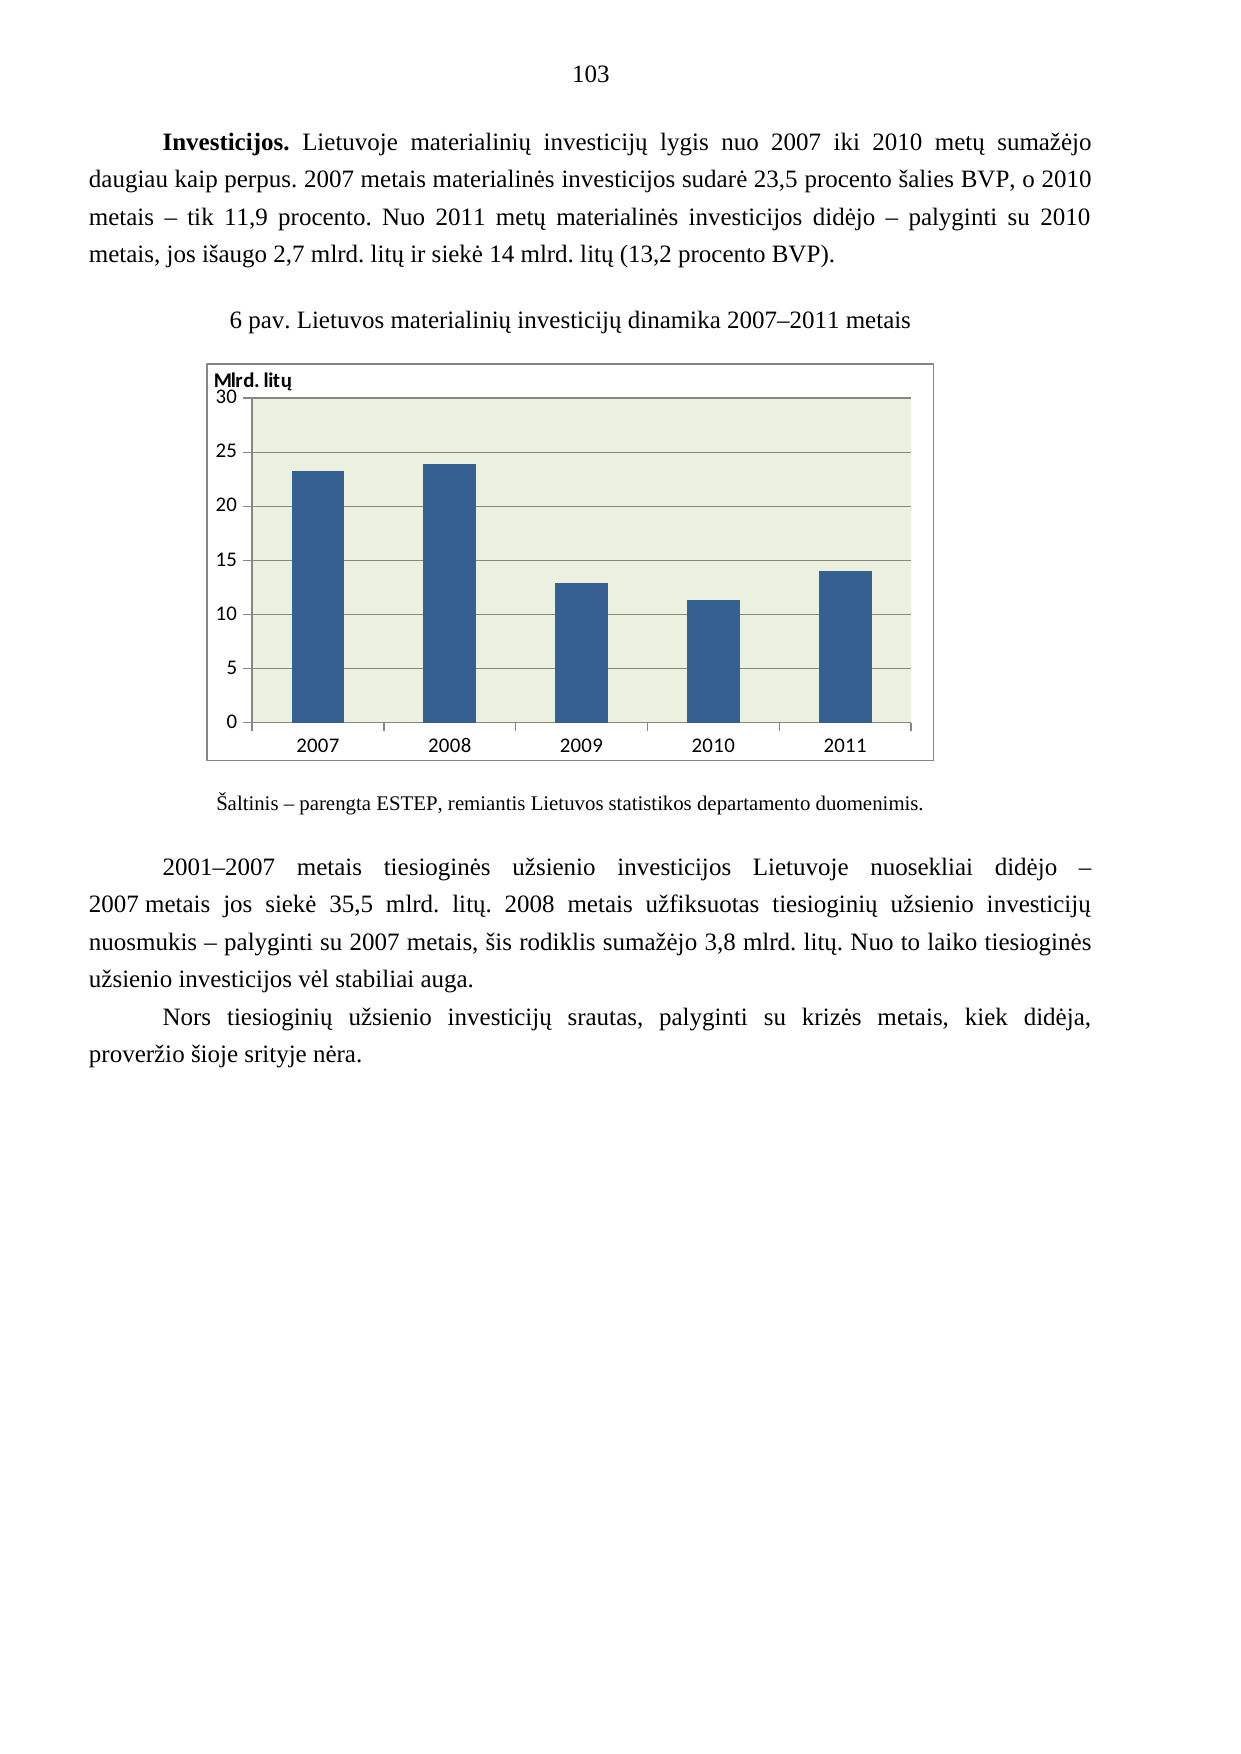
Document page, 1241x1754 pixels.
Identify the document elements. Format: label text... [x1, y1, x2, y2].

table_cell Šaltinis – parengta ESTEP, remiantis Lietuvos statistikos departamento duomenimis. [100, 363, 1040, 814]
text Investicijos. Lietuvoje materialinių investicijų lygis nuo 2007 iki 2010 metų sumažėjo daugiau kaip perpus. 2007 metais materialinės investicijos sudarė 23,5 procento šalies BVP, o 2010 metais – tik 11,9 procento. Nuo 2011 metų materialinės investicijos didėjo – palyginti su 2010 metais, jos išaugo 2,7 mlrd. litų ir siekė 14 mlrd. litų (13,2 procento BVP). [89, 118, 1092, 268]
table_header 6 pav. Lietuvos materialinių investicijų dinamika 2007–2011 metais [100, 306, 1040, 363]
text 2001–2007 metais tiesioginės užsienio investicijos Lietuvoje nuosekliai didėjo – 2007 metais jos siekė 35,5 mlrd. litų. 2008 metais užfiksuotas tiesioginių užsienio investicijų nuosmukis – palyginti su 2007 metais, šis rodiklis sumažėjo 3,8 mlrd. litų. Nuo to laiko tiesioginės užsienio investicijos vėl stabiliai auga. [89, 843, 1092, 993]
text Nors tiesioginių užsienio investicijų srautas, palyginti su krizės metais, kiek didėja, proveržio šioje srityje nėra. [89, 993, 1092, 1068]
